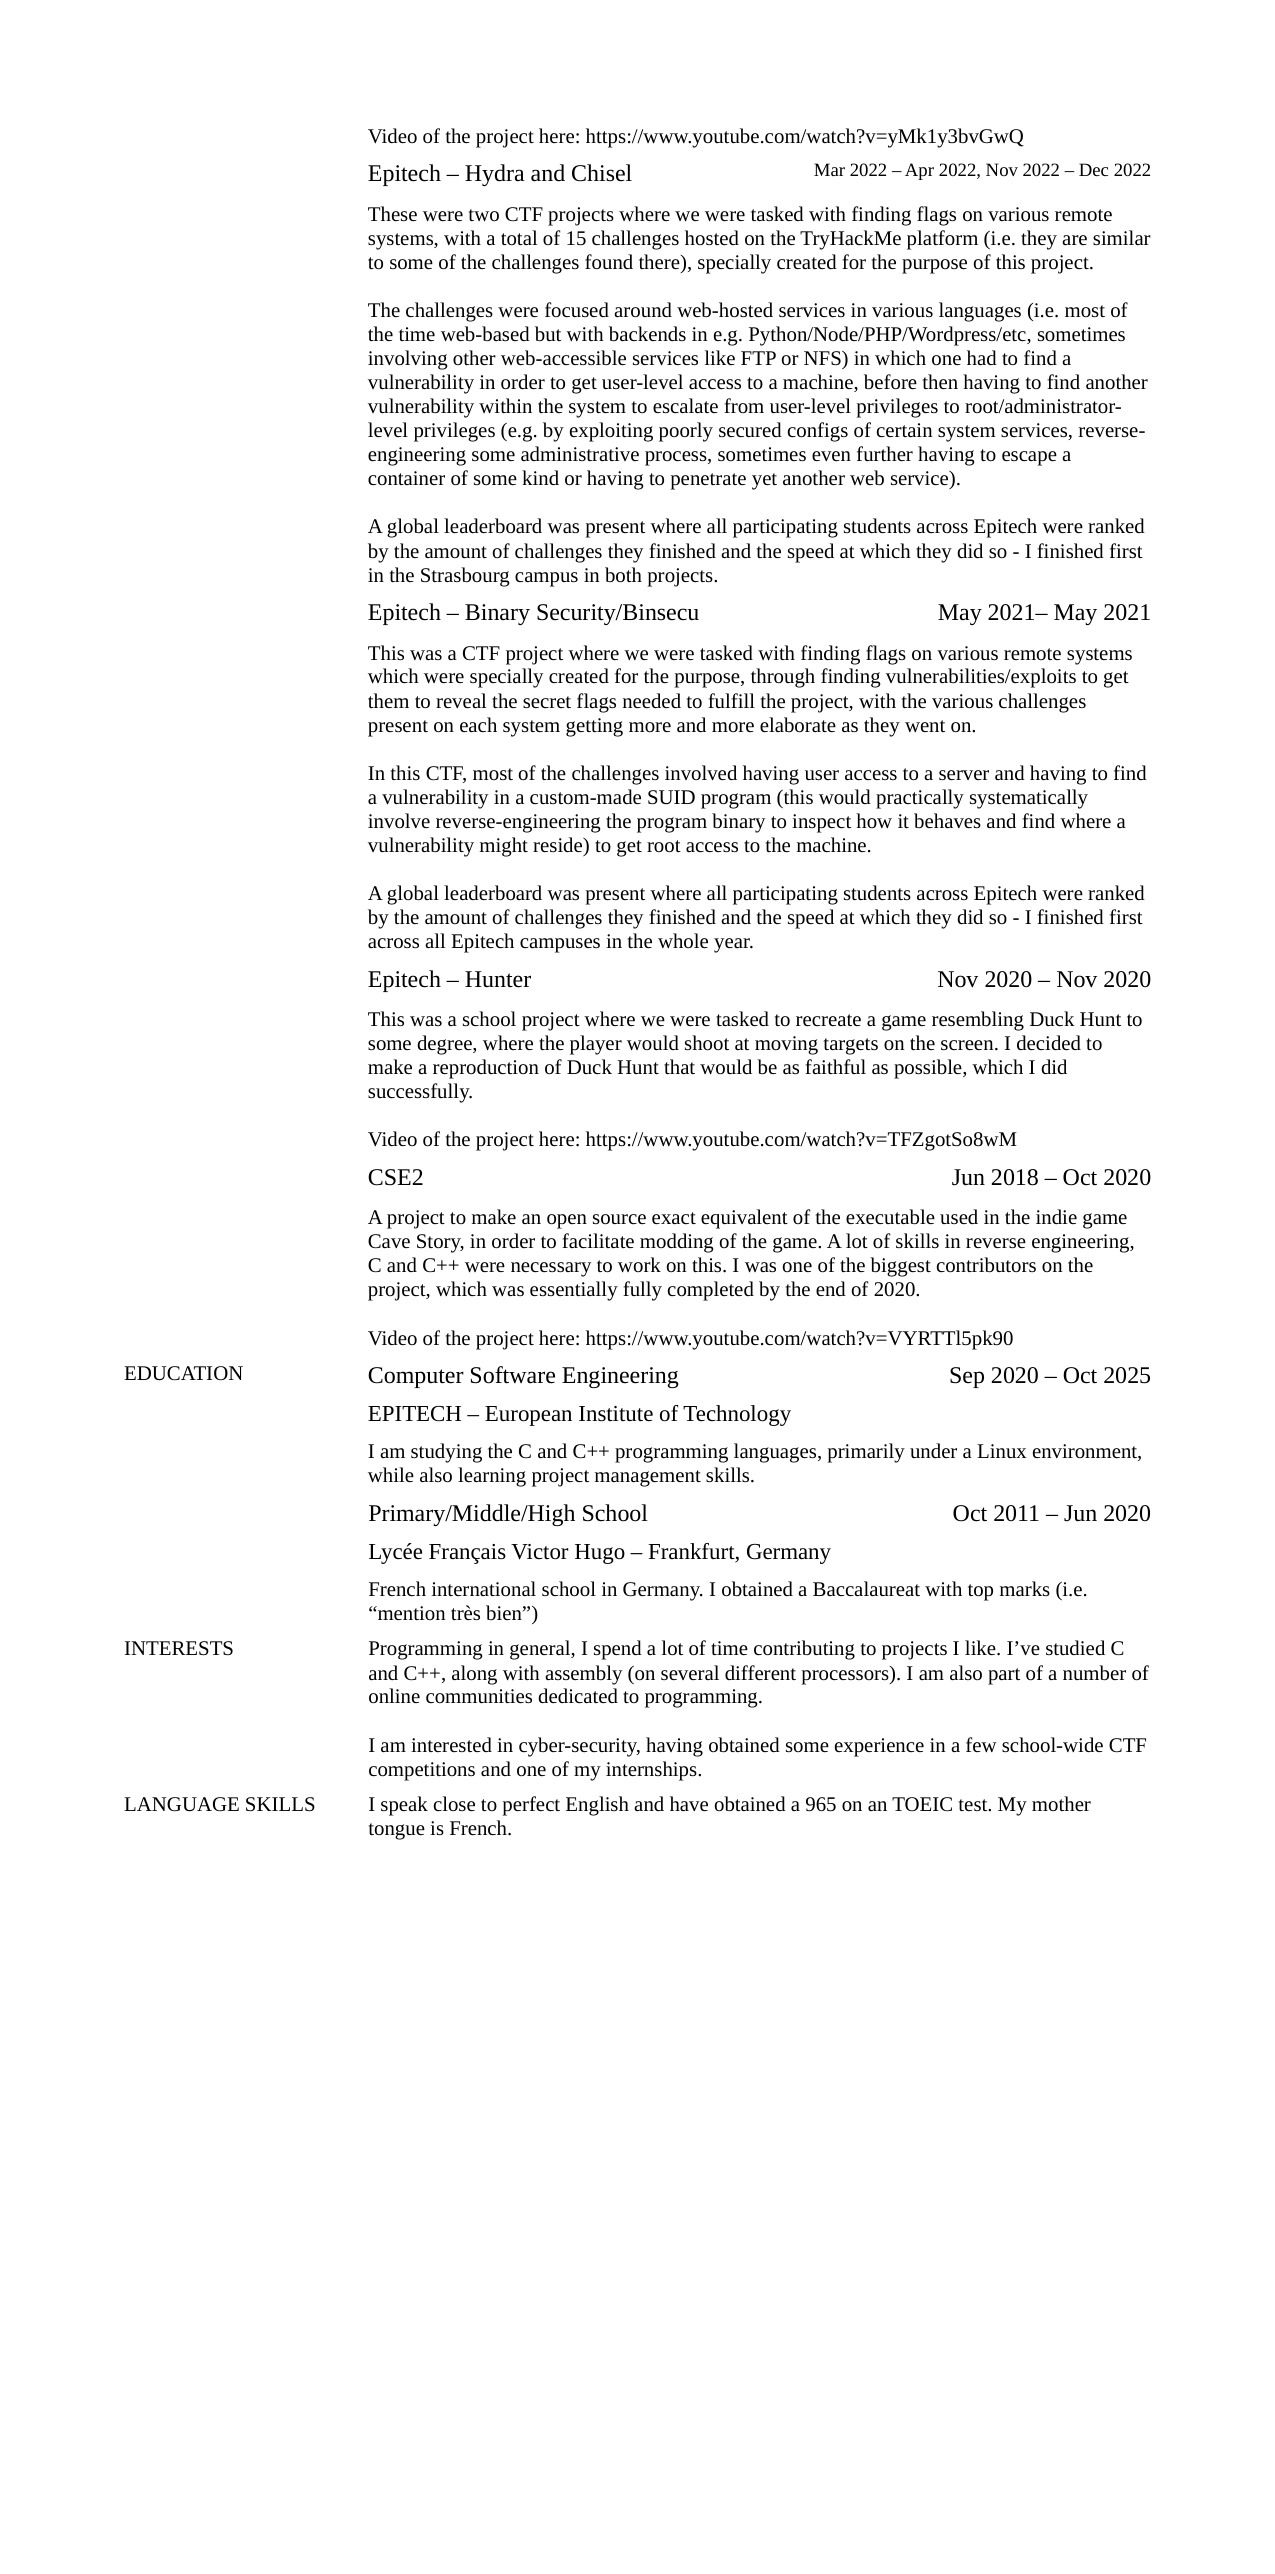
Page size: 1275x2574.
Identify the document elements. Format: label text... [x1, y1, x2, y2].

table_cell I speak close to perfect English and have obtained a 965 on an TOEIC test. My mother tongue is French. [362, 1786, 1157, 1846]
table_cell Video of the project here: https://www.youtube.com/watch?v=yMk1y3bvGwQ [362, 118, 1157, 154]
table_header [118, 1493, 362, 1532]
table_cell Mar 2022 – Apr 2022, Nov 2022 – Dec 2022 [799, 154, 1157, 196]
table_cell Epitech – Hydra and Chisel [362, 154, 798, 196]
table_cell [118, 959, 362, 1001]
table_cell [118, 118, 362, 154]
table_cell Lycée Français Victor Hugo – Frankfurt, Germany [362, 1532, 849, 1571]
table_cell These were two CTF projects where we were tasked with finding flags on various remote systems, with a total of 15 challenges hosted on the TryHackMe platform (i.e. they are similar to some of the challenges found there), specially created for the purpose of this project. The challenges were focused around web-hosted services in various languages (i.e. most of the time web-based but with backends in e.g. Python/Node/PHP/Wordpress/etc, sometimes involving other web-accessible services like FTP or NFS) in which one had to find a vulnerability in order to get user-level access to a machine, before then having to find another vulnerability within the system to escalate from user-level privileges to root/administrator-level privileges (e.g. by exploiting poorly secured configs of certain system services, reverse-engineering some administrative process, sometimes even further having to escape a container of some kind or having to penetrate yet another web service). A global leaderboard was present where all participating students across Epitech were ranked by the amount of challenges they finished and the speed at which they did so - I finished first in the Strasbourg campus in both projects. [362, 196, 1157, 592]
table_header Primary/Middle/High School [362, 1493, 849, 1532]
table_cell [118, 635, 362, 959]
table_cell [118, 1433, 362, 1493]
table_cell [118, 1199, 362, 1355]
table_cell Epitech – Binary Security/Binsecu [362, 593, 798, 635]
table_cell [118, 1157, 362, 1199]
table_header Oct 2011 – Jun 2020 [850, 1493, 1157, 1532]
table_cell [799, 1394, 1157, 1433]
table_cell This was a CTF project where we were tasked with finding flags on various remote systems which were specially created for the purpose, through finding vulnerabilities/exploits to get them to reveal the secret flags needed to fulfill the project, with the various challenges present on each system getting more and more elaborate as they went on. In this CTF, most of the challenges involved having user access to a server and having to find a vulnerability in a custom-made SUID program (this would practically systematically involve reverse-engineering the program binary to inspect how it behaves and find where a vulnerability might reside) to get root access to the machine. A global leaderboard was present where all participating students across Epitech were ranked by the amount of challenges they finished and the speed at which they did so - I finished first across all Epitech campuses in the whole year. [362, 635, 1157, 959]
table_cell LANGUAGE SKILLS [118, 1786, 362, 1846]
table_cell CSE2 [362, 1157, 798, 1199]
table_cell Sep 2020 – Oct 2025 [799, 1355, 1157, 1394]
table_cell [118, 1394, 362, 1433]
table_cell EDUCATION [118, 1355, 362, 1394]
table_cell [118, 1571, 362, 1631]
table_cell I am studying the C and C++ programming languages, primarily under a Linux environment, while also learning project management skills. [362, 1433, 1157, 1493]
table_cell [850, 1532, 1157, 1571]
table_cell Computer Software Engineering [362, 1355, 798, 1394]
table_cell A project to make an open source exact equivalent of the executable used in the indie game Cave Story, in order to facilitate modding of the game. A lot of skills in reverse engineering, C and C++ were necessary to work on this. I was one of the biggest contributors on the project, which was essentially fully completed by the end of 2020. Video of the project here: https://www.youtube.com/watch?v=VYRTTl5pk90 [362, 1199, 1157, 1355]
table_cell [118, 154, 362, 196]
table_cell EPITECH – European Institute of Technology [362, 1394, 798, 1433]
table_cell Epitech – Hunter [362, 959, 798, 1001]
table_cell Nov 2020 – Nov 2020 [799, 959, 1157, 1001]
table_cell [118, 1532, 362, 1571]
table_cell [118, 1001, 362, 1157]
table_cell Jun 2018 – Oct 2020 [799, 1157, 1157, 1199]
table_cell French international school in Germany. I obtained a Baccalaureat with top marks (i.e. “mention très bien”) [362, 1571, 1157, 1631]
table_cell INTERESTS [118, 1631, 362, 1786]
table_cell May 2021– May 2021 [799, 593, 1157, 635]
table_cell Programming in general, I spend a lot of time contributing to projects I like. I’ve studied C and C++, along with assembly (on several different processors). I am also part of a number of online communities dedicated to programming. I am interested in cyber-security, having obtained some experience in a few school-wide CTF competitions and one of my internships. [362, 1631, 1157, 1786]
table_cell This was a school project where we were tasked to recreate a game resembling Duck Hunt to some degree, where the player would shoot at moving targets on the screen. I decided to make a reproduction of Duck Hunt that would be as faithful as possible, which I did successfully. Video of the project here: https://www.youtube.com/watch?v=TFZgotSo8wM [362, 1001, 1157, 1157]
table_cell [118, 593, 362, 635]
table_cell [118, 196, 362, 592]
